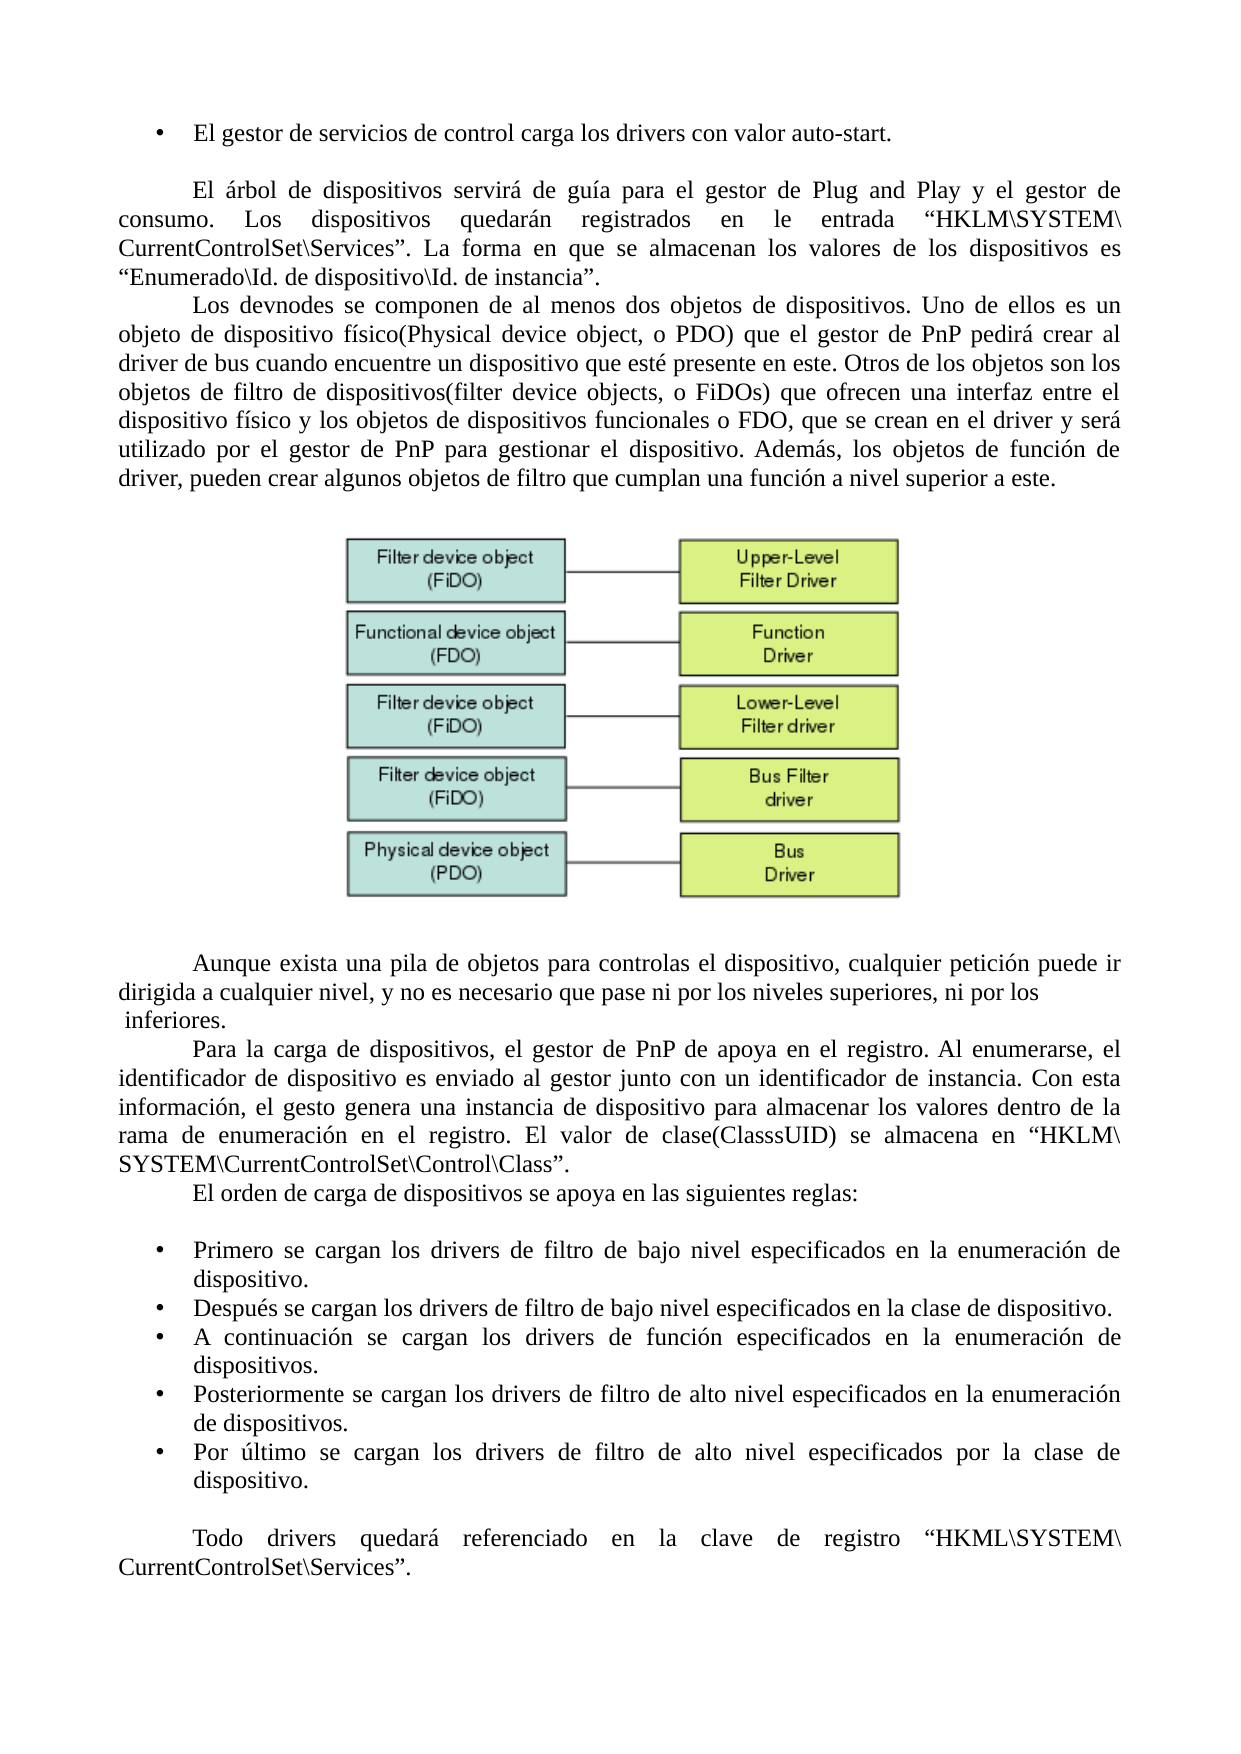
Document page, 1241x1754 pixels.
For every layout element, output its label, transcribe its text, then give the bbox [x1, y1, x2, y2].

list Primero se cargan los drivers de filtro de bajo nivel especificados en la enumeración de dispositivo. [156, 1235, 1122, 1293]
list El gestor de servicios de control carga los drivers con valor auto-start. [156, 118, 1122, 147]
text Para la carga de dispositivos, el gestor de PnP de apoya en el registro. Al enumerarse, el identificador de dispositivo es enviado al gestor junto con un identificador de instancia. Con esta información, el gesto genera una instancia de dispositivo para almacenar los valores dentro de la rama de enumeración en el registro. El valor de clase(ClasssUID) se almacena en “HKLM\SYSTEM\CurrentControlSet\Control\Class”. [118, 1034, 1122, 1178]
list A continuación se cargan los drivers de función especificados en la enumeración de dispositivos. [156, 1322, 1122, 1379]
list Por último se cargan los drivers de filtro de alto nivel especificados por la clase de dispositivo. [156, 1437, 1122, 1494]
text El árbol de dispositivos servirá de guía para el gestor de Plug and Play y el gestor de consumo. Los dispositivos quedarán registrados en le entrada “HKLM\SYSTEM\CurrentControlSet\Services”. La forma en que se almacenan los valores de los dispositivos es “Enumerado\Id. de dispositivo\Id. de instancia”. [118, 176, 1122, 291]
text Aunque exista una pila de objetos para controlas el dispositivo, cualquier petición puede ir dirigida a cualquier nivel, y no es necesario que pase ni por los niveles superiores, ni por los [118, 948, 1122, 1005]
list Después se cargan los drivers de filtro de bajo nivel especificados en la clase de dispositivo. [156, 1293, 1122, 1322]
text inferiores. [118, 1005, 1122, 1034]
text Todo drivers quedará referenciado en la clave de registro “HKML\SYSTEM\CurrentControlSet\Services”. [118, 1523, 1122, 1580]
picture [319, 520, 921, 919]
text El orden de carga de dispositivos se apoya en las siguientes reglas: [118, 1178, 1122, 1207]
text Los devnodes se componen de al menos dos objetos de dispositivos. Uno de ellos es un objeto de dispositivo físico(Physical device object, o PDO) que el gestor de PnP pedirá crear al driver de bus cuando encuentre un dispositivo que esté presente en este. Otros de los objetos son los objetos de filtro de dispositivos(filter device objects, o FiDOs) que ofrecen una interfaz entre el dispositivo físico y los objetos de dispositivos funcionales o FDO, que se crean en el driver y será utilizado por el gestor de PnP para gestionar el dispositivo. Además, los objetos de función de driver, pueden crear algunos objetos de filtro que cumplan una función a nivel superior a este. [118, 291, 1122, 492]
list Posteriormente se cargan los drivers de filtro de alto nivel especificados en la enumeración de dispositivos. [156, 1379, 1122, 1437]
